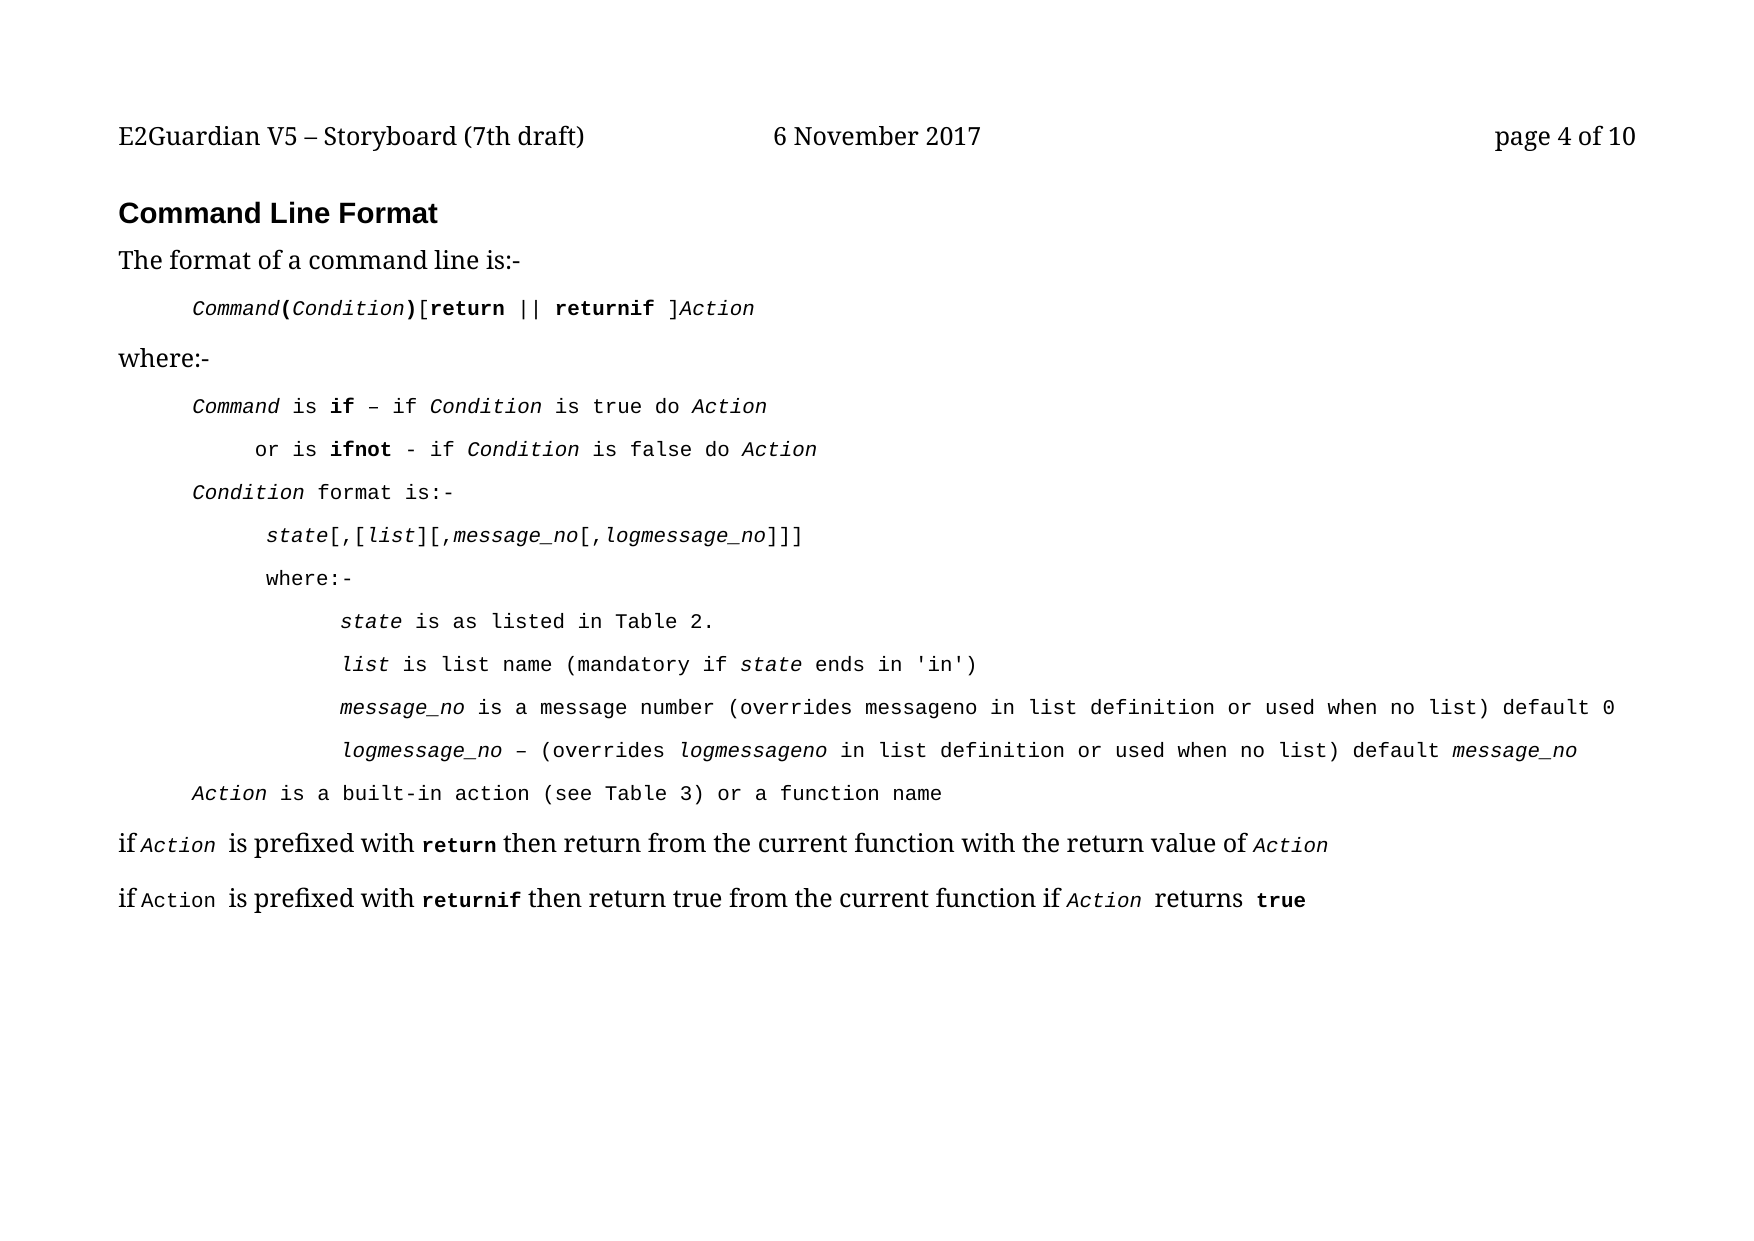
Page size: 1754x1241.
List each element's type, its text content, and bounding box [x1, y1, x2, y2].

text message_no is a message number (overrides messageno in list definition or used when no list) default 0 [192, 697, 1636, 720]
text if Action is prefixed with return then return from the current function with the return value of Action [118, 825, 1636, 859]
text Condition format is:- [192, 482, 1636, 506]
subtitle Command Line Format [118, 196, 1636, 230]
text Command is if – if Condition is true do Action [192, 396, 1636, 420]
text The format of a command line is:- [118, 242, 1636, 277]
text if Action is prefixed with returnif then return true from the current function if Action returns true [118, 881, 1636, 915]
text state is as listed in Table 2. [192, 611, 1636, 634]
text or is ifnot - if Condition is false do Action [192, 439, 1636, 463]
text Command(Condition)[return || returnif ]Action [192, 298, 1636, 322]
text where:- [118, 341, 1636, 375]
text logmessage_no – (overrides logmessageno in list definition or used when no list) default message_no [192, 739, 1636, 763]
text state[,[list][,message_no[,logmessage_no]]] [266, 525, 1636, 549]
text list is list name (mandatory if state ends in 'in') [192, 654, 1636, 677]
text Action is a built-in action (see Table 3) or a function name [192, 782, 1636, 806]
text where:- [192, 568, 1636, 592]
